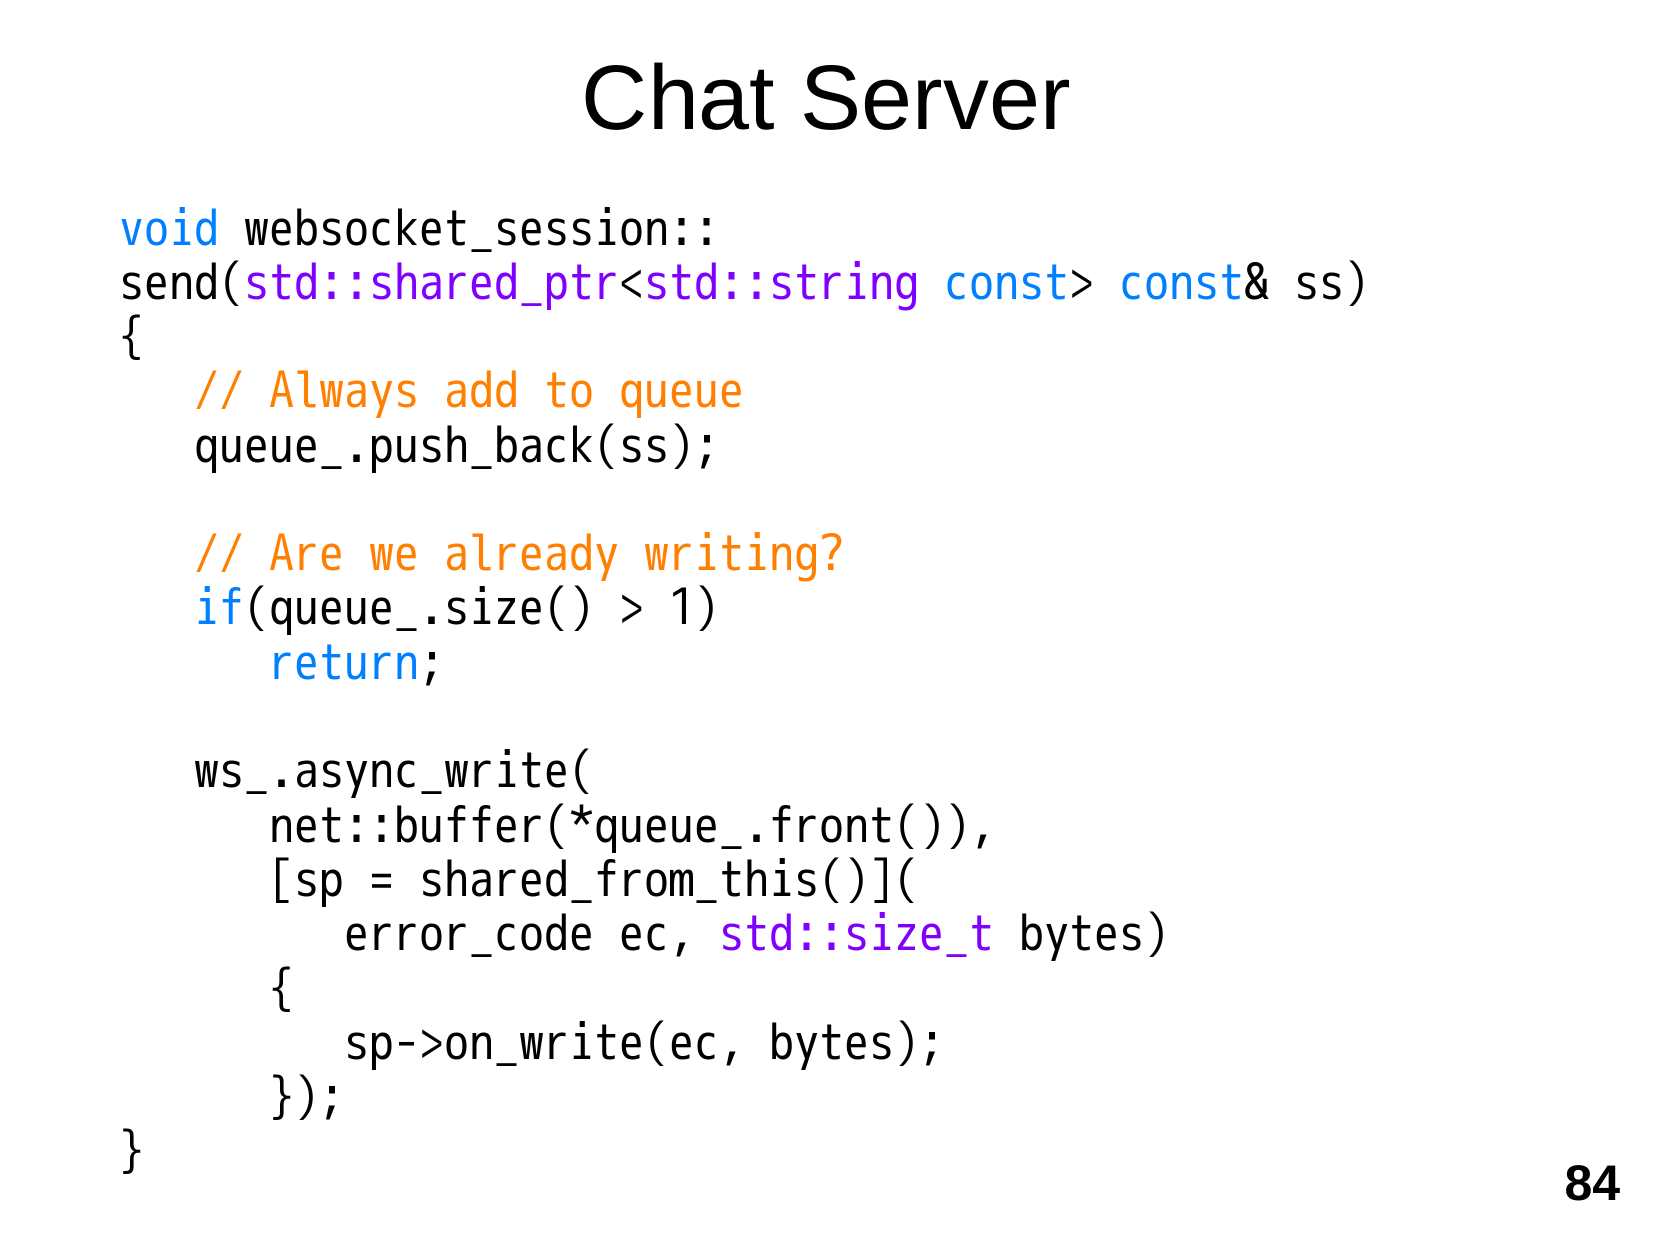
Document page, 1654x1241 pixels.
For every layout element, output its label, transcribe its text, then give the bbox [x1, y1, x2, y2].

title Chat Server [82, 15, 1571, 181]
text_box void websocket_session:: send(std::shared_ptr<std::string const> const& ss) { // Always add to queue queue_.push_back(ss); // Are we already writing? if(queue_.size() > 1) return; ws_.async_write( net::buffer(*queue_.front()), [sp = shared_from_this()]( error_code ec, std::size_t bytes) { sp->on_write(ec, bytes); }); } [104, 195, 1575, 1187]
